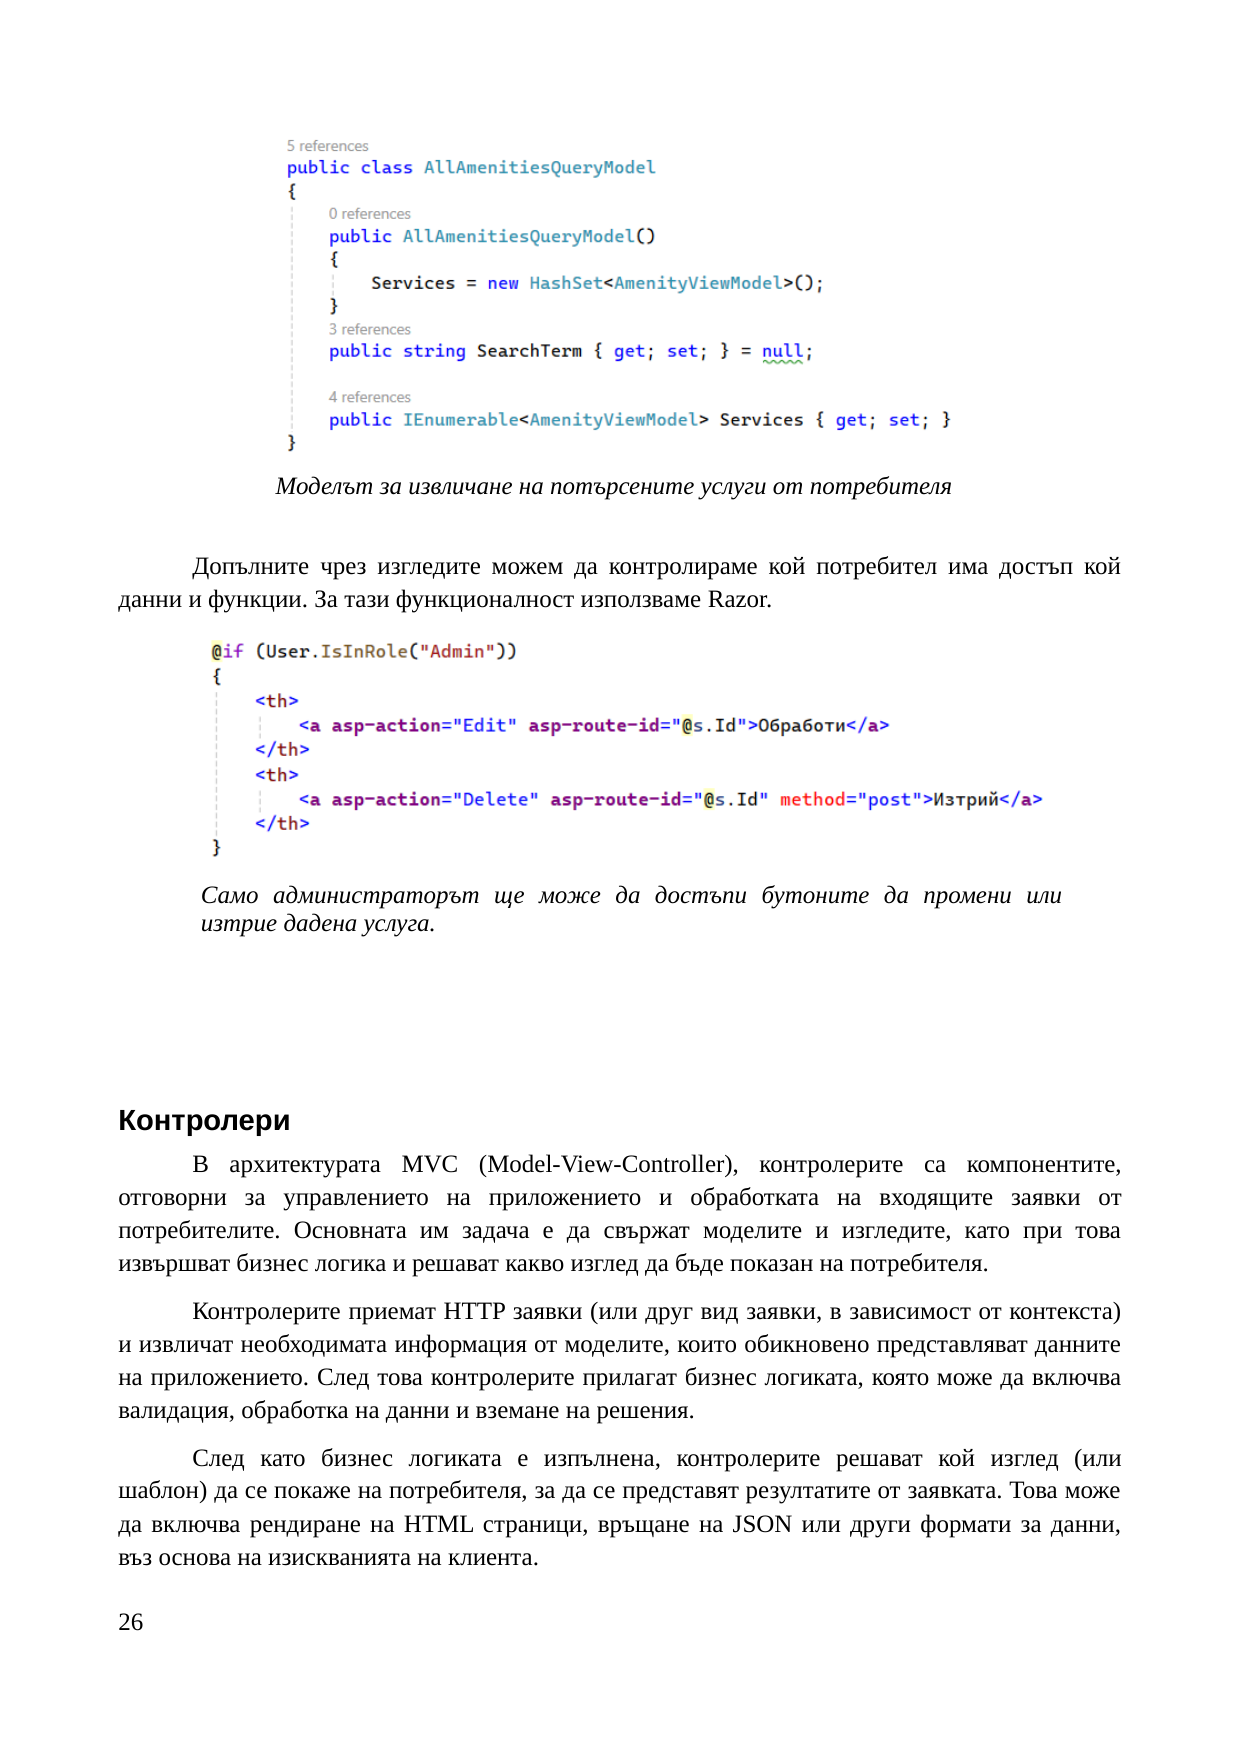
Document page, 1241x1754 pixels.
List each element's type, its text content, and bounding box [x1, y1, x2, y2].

picture [200, 632, 1063, 868]
text В архитектурата MVC (Model-View-Controller), контролерите са компонентите, отговорни за управлението на приложението и обработката на входящите заявки от потребителите. Основната им задача е да свържат моделите и изгледите, като при това извършват бизнес логика и решават какво изглед да бъде показан на потребителя. [118, 1149, 1122, 1277]
picture [275, 130, 965, 459]
text Допълните чрез изгледите можем да контролираме кой потребител има достъп кой данни и функции. За тази функционалност използваме Razor. [118, 551, 1122, 613]
text Моделът за извличане на потърсените услуги от потребителя [275, 459, 965, 499]
subtitle Контролери [118, 1103, 1122, 1137]
text След като бизнес логиката е изпълнена, контролерите решават кой изглед (или шаблон) да се покаже на потребителя, за да се представят резултатите от заявката. Това може да включва рендиране на HTML страници, връщане на JSON или други формати за данни, въз основа на изискванията на клиента. [118, 1443, 1122, 1570]
text Само администраторът ще може да достъпи бутоните да промени или изтрие дадена услуга. [201, 868, 1063, 937]
text Контролерите приемат HTTP заявки (или друг вид заявки, в зависимост от контекста) и извличат необходимата информация от моделите, които обикновено представляват данните на приложението. След това контролерите прилагат бизнес логиката, която може да включва валидация, обработка на данни и вземане на решения. [118, 1296, 1122, 1424]
